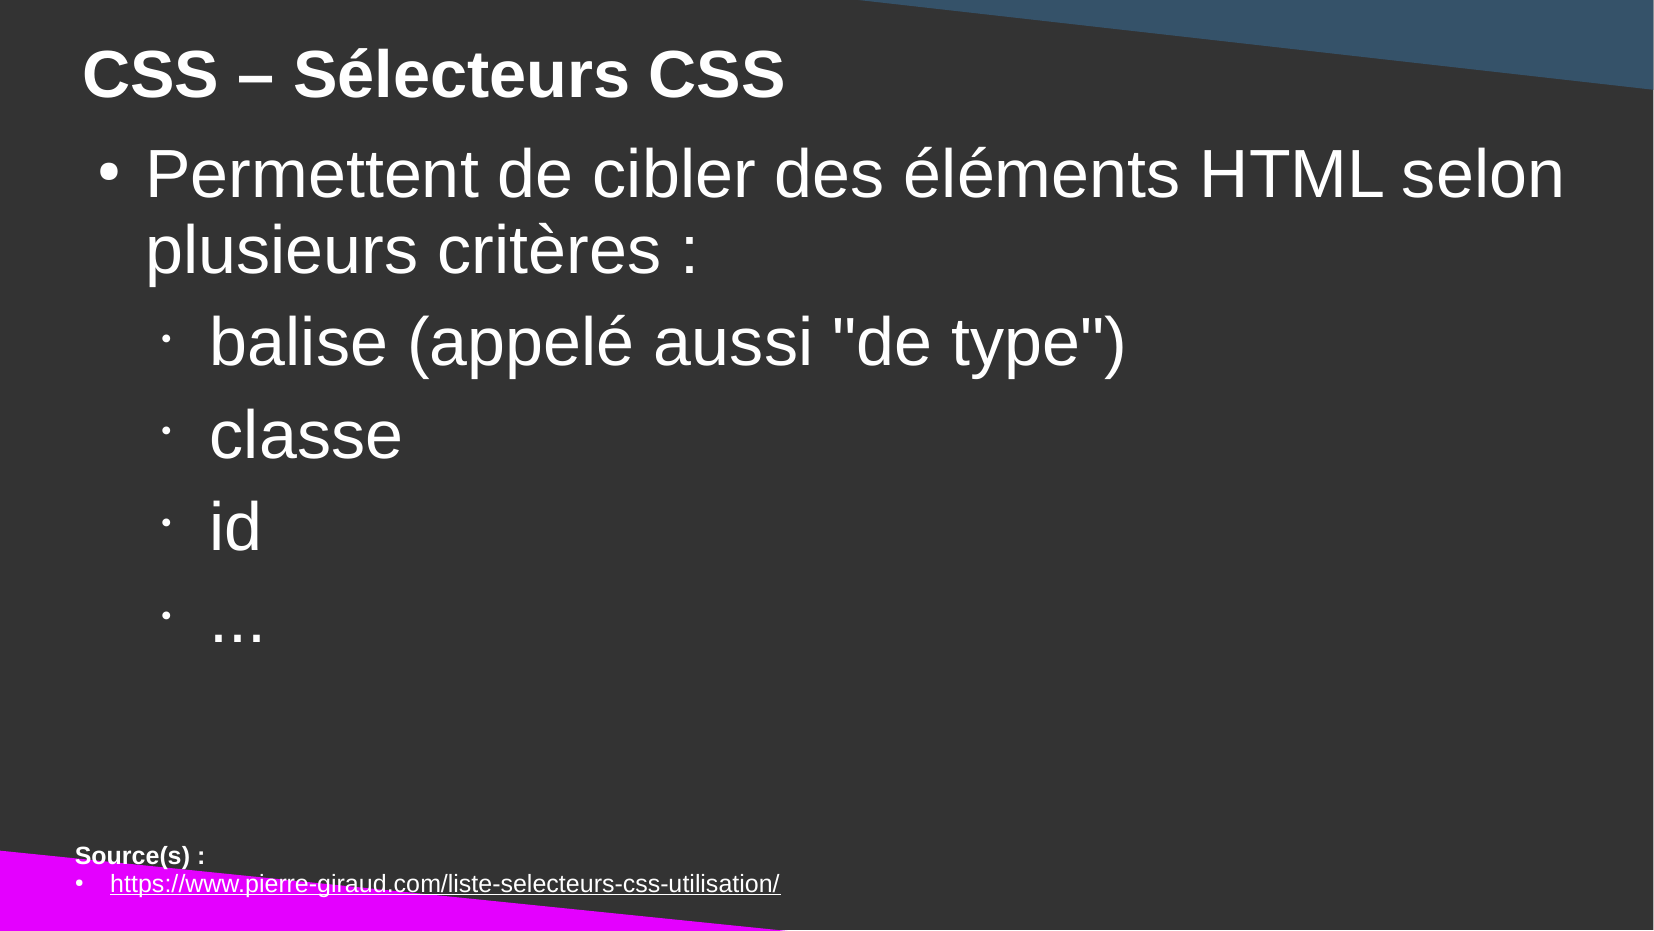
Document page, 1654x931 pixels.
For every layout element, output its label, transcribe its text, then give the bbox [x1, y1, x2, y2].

text_box Source(s) : https://www.pierre-giraud.com/liste-selecteurs-css-utilisation/ [59, 834, 1546, 906]
text_box [858, 0, 1654, 90]
title CSS – Sélecteurs CSS [82, 37, 1571, 122]
text_box [0, 850, 788, 931]
list Permettent de cibler des éléments HTML selon plusieurs critères : balise (appelé aussi "de type") classe id ... [80, 135, 1605, 662]
